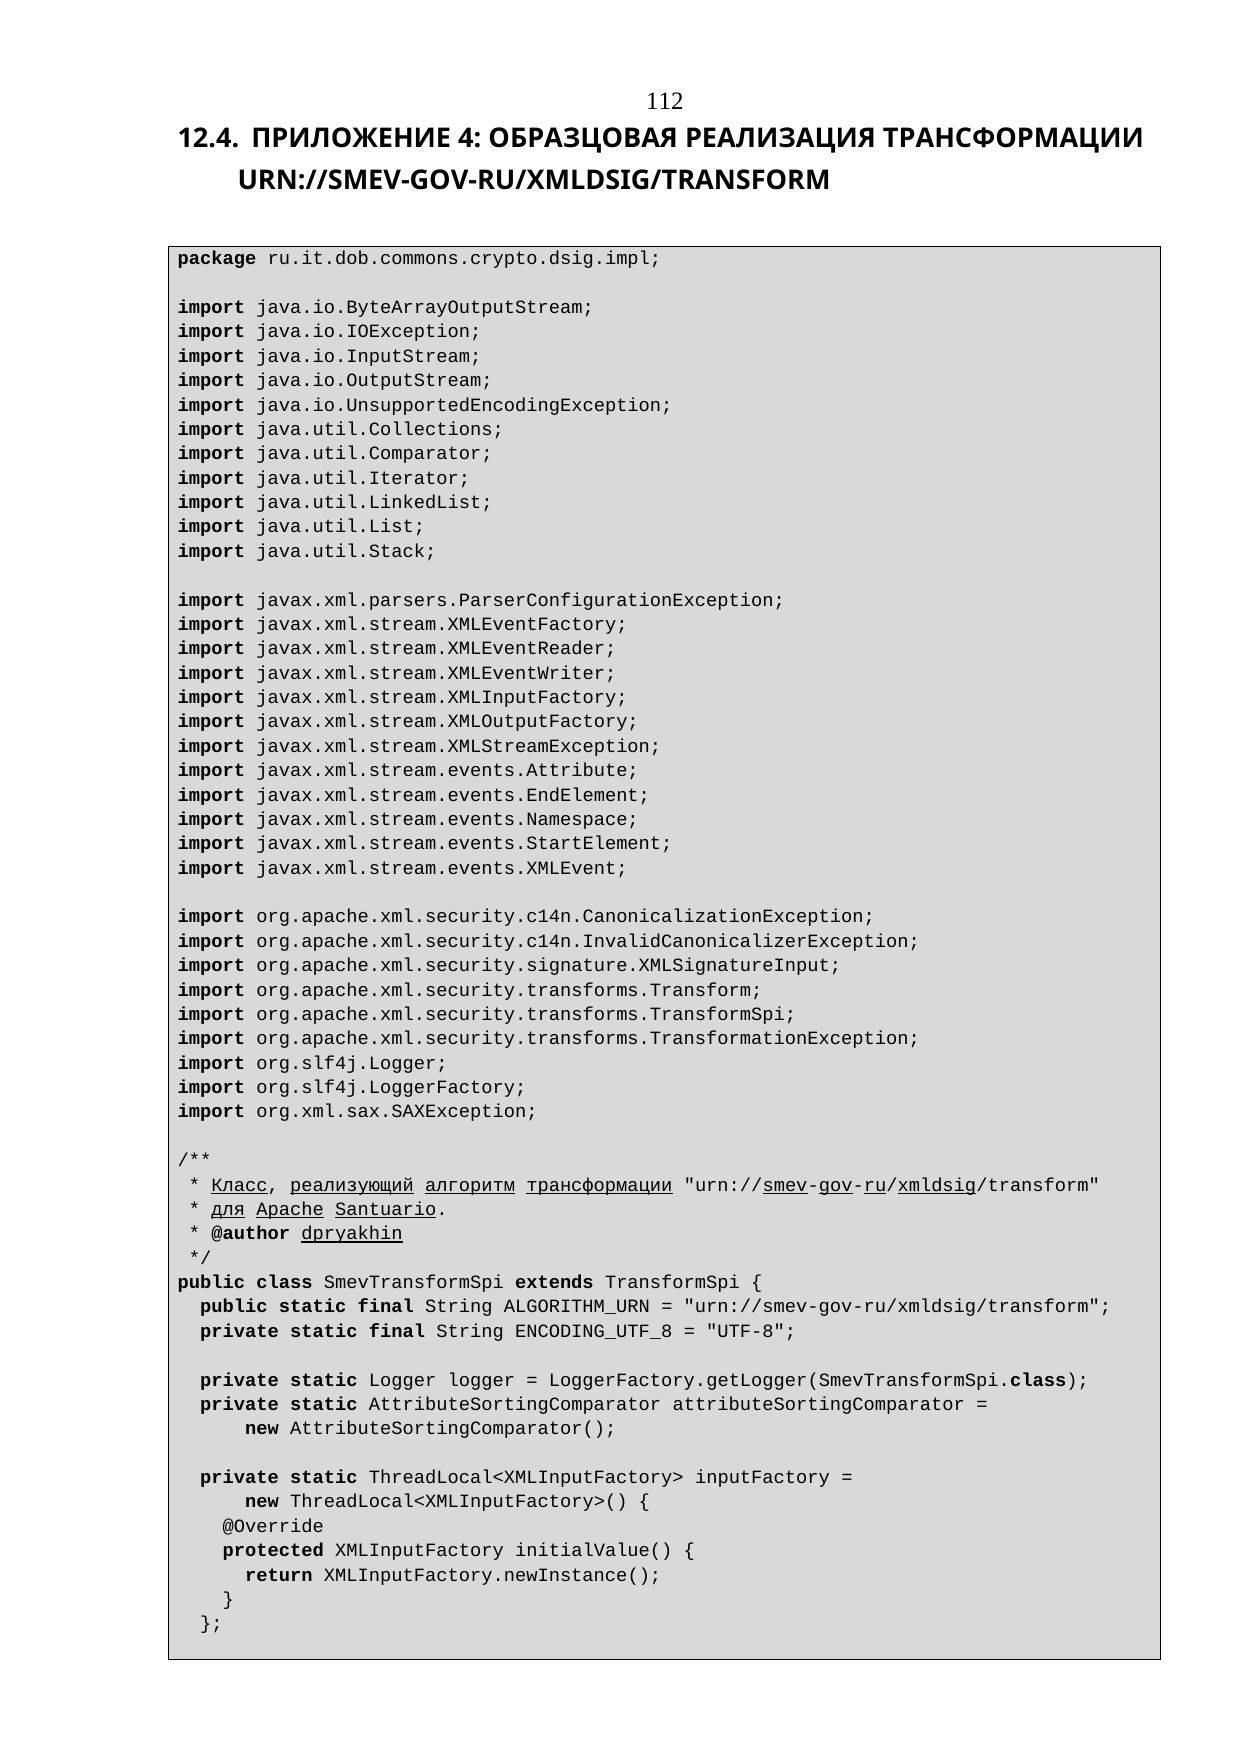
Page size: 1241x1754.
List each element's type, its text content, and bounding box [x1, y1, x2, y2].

text import java.util.Comparator; [169, 441, 1160, 465]
text import java.io.InputStream; [169, 343, 1160, 368]
text import javax.xml.stream.events.Attribute; [169, 758, 1160, 782]
text import javax.xml.parsers.ParserConfigurationException; [169, 587, 1160, 612]
text @Override [169, 1513, 1160, 1538]
text import org.apache.xml.security.c14n.CanonicalizationException; [169, 904, 1160, 928]
text import javax.xml.stream.XMLEventWriter; [169, 660, 1160, 685]
text import javax.xml.stream.XMLOutputFactory; [169, 709, 1160, 733]
text import java.io.UnsupportedEncodingException; [169, 392, 1160, 417]
text import java.io.IOException; [169, 319, 1160, 343]
text import java.util.LinkedList; [169, 490, 1160, 514]
text import javax.xml.stream.events.Namespace; [169, 807, 1160, 831]
text import java.util.Iterator; [169, 465, 1160, 490]
text import javax.xml.stream.XMLInputFactory; [169, 685, 1160, 709]
text private static Logger logger = LoggerFactory.getLogger(SmevTransformSpi.class); [169, 1367, 1160, 1392]
text import javax.xml.stream.XMLEventFactory; [169, 612, 1160, 636]
text * @author dpryakhin [169, 1221, 1160, 1245]
text import org.apache.xml.security.c14n.InvalidCanonicalizerException; [169, 928, 1160, 953]
text import org.slf4j.Logger; [169, 1050, 1160, 1075]
text import org.apache.xml.security.transforms.TransformSpi; [169, 1002, 1160, 1026]
text return XMLInputFactory.newInstance(); [169, 1562, 1160, 1587]
text public static final String ALGORITHM_URN = "urn://smev-gov-ru/xmldsig/transform"; [169, 1294, 1160, 1318]
text protected XMLInputFactory initialValue() { [169, 1538, 1160, 1562]
text import org.apache.xml.security.signature.XMLSignatureInput; [169, 953, 1160, 977]
text import java.util.List; [169, 514, 1160, 538]
text import javax.xml.stream.events.XMLEvent; [169, 855, 1160, 880]
text public class SmevTransformSpi extends TransformSpi { [169, 1270, 1160, 1294]
text import org.apache.xml.security.transforms.Transform; [169, 977, 1160, 1002]
text */ [169, 1245, 1160, 1270]
text import java.io.ByteArrayOutputStream; [169, 295, 1160, 319]
text private static AttributeSortingComparator attributeSortingComparator = [169, 1392, 1160, 1416]
text import javax.xml.stream.events.StartElement; [169, 831, 1160, 855]
subtitle Приложение 4: Образцовая реализация трансформации urn://smev-gov-ru/xmldsig/transform [177, 118, 1152, 197]
text import javax.xml.stream.events.EndElement; [169, 782, 1160, 807]
text * для Apache Santuario. [169, 1197, 1160, 1221]
text new AttributeSortingComparator(); [169, 1416, 1160, 1440]
text private static ThreadLocal<XMLInputFactory> inputFactory = [169, 1465, 1160, 1489]
text import javax.xml.stream.XMLEventReader; [169, 636, 1160, 660]
text import javax.xml.stream.XMLStreamException; [169, 733, 1160, 758]
text package ru.it.dob.commons.crypto.dsig.impl; [169, 247, 1160, 270]
text import java.util.Collections; [169, 417, 1160, 441]
text private static final String ENCODING_UTF_8 = "UTF-8"; [169, 1318, 1160, 1343]
text import java.util.Stack; [169, 538, 1160, 563]
text }; [169, 1611, 1160, 1635]
text } [169, 1587, 1160, 1611]
text /** [169, 1148, 1160, 1172]
text new ThreadLocal<XMLInputFactory>() { [169, 1489, 1160, 1513]
text import org.slf4j.LoggerFactory; [169, 1075, 1160, 1099]
text import org.apache.xml.security.transforms.TransformationException; [169, 1026, 1160, 1050]
text import java.io.OutputStream; [169, 368, 1160, 392]
text import org.xml.sax.SAXException; [169, 1099, 1160, 1123]
text * Класс, реализующий алгоритм трансформации "urn://smev-gov-ru/xmldsig/transform" [169, 1172, 1160, 1197]
